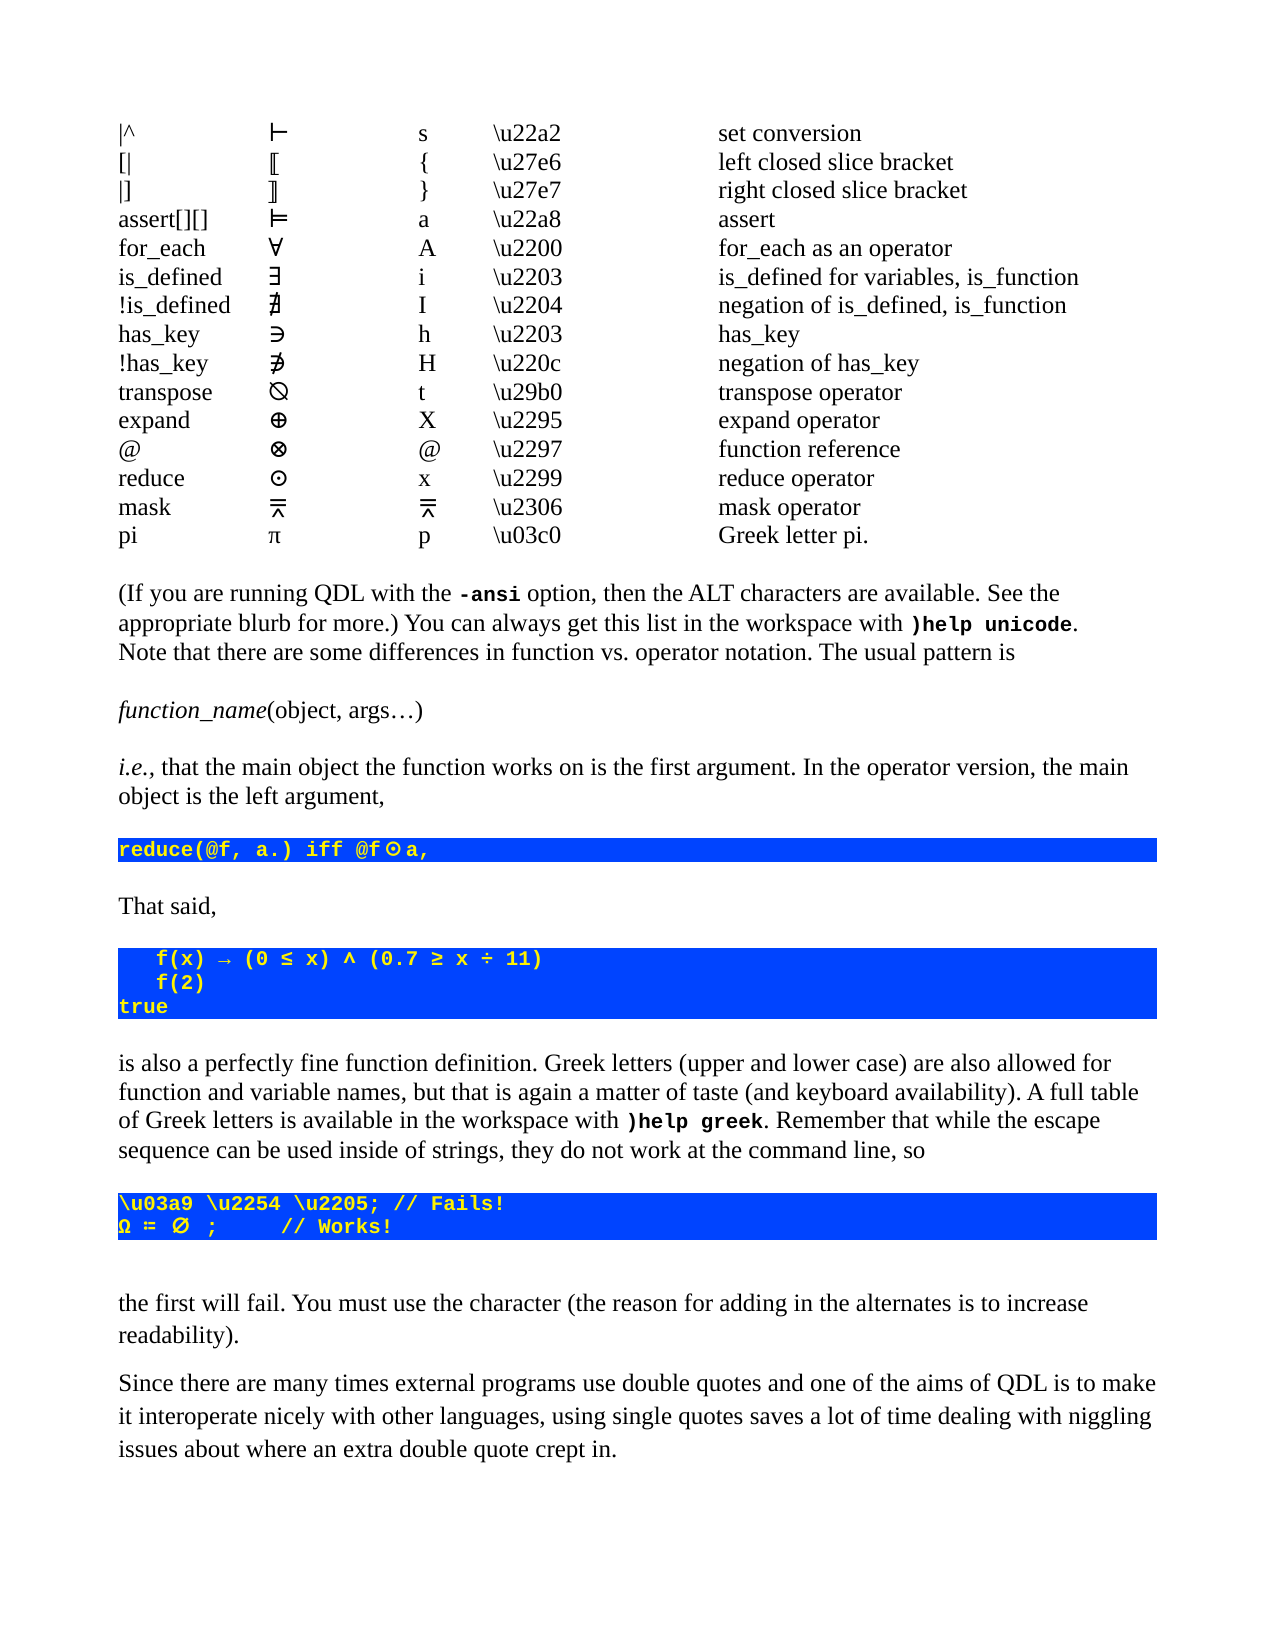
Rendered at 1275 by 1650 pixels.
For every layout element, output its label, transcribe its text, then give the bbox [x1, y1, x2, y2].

text (If you are running QDL with the -ansi option, then the ALT characters are available. See the appropriate blurb for more.) You can always get this list in the workspace with )help unicode. [118, 578, 1157, 637]
text is_defined ∃ i \u2203 is_defined for variables, is_function [118, 262, 1157, 291]
text @ ⊗ @ \u2297 function reference [118, 434, 1157, 463]
text \u03a9 \u2254 \u2205; // Fails! [118, 1193, 1157, 1216]
text |] ⟧ } \u27e7 right closed slice bracket [118, 176, 1157, 204]
text i.e., that the main object the function works on is the first argument. In the operator version, the main object is the left argument, [118, 752, 1157, 810]
text has_key ∋ h \u2203 has_key [118, 319, 1157, 348]
text Ω ≔ ∅ ; // Works! [118, 1216, 1157, 1240]
text is also a perfectly fine function definition. Greek letters (upper and lower case) are also allowed for function and variable names, but that is again a matter of taste (and keyboard availability). A full table of Greek letters is available in the workspace with )help greek. Remember that while the escape sequence can be used inside of strings, they do not work at the command line, so [118, 1048, 1157, 1164]
text for_each ∀ A \u2200 for_each as an operator [118, 233, 1157, 262]
text [| ⟦ { \u27e6 left closed slice bracket [118, 147, 1157, 176]
text Since there are many times external programs use double quotes and one of the aims of QDL is to make it interoperate nicely with other languages, using single quotes saves a lot of time dealing with niggling issues about where an extra double quote crept in. [118, 1368, 1157, 1463]
text mask ⌆ ⌆ \u2306 mask operator [118, 492, 1157, 521]
text pi π p \u03c0 Greek letter pi. [118, 521, 1157, 549]
text reduce ⊙ x \u2299 reduce operator [118, 463, 1157, 492]
text expand ⊕ X \u2295 expand operator [118, 406, 1157, 434]
text |^ ⊢ s \u22a2 set conversion [118, 118, 1157, 147]
text true [118, 996, 1157, 1019]
text function_name(object, args…) [118, 695, 1157, 723]
text the first will fail. You must use the character (the reason for adding in the alternates is to increase readability). [118, 1288, 1157, 1349]
text f(x) → (0 ≤ x) ∧ (0.7 ≥ x ÷ 11) [118, 948, 1157, 972]
text Note that there are some differences in function vs. operator notation. The usual pattern is [118, 637, 1157, 666]
text !has_key ∌ H \u220c negation of has_key [118, 348, 1157, 377]
text That said, [118, 891, 1157, 920]
text assert[][] ⊨ a \u22a8 assert [118, 204, 1157, 233]
text transpose ⦰ t \u29b0 transpose operator [118, 377, 1157, 406]
text reduce(@f, a.) iff @f⊙a, [118, 838, 1157, 862]
text !is_defined ∄ I \u2204 negation of is_defined, is_function [118, 291, 1157, 319]
text f(2) [118, 972, 1157, 996]
